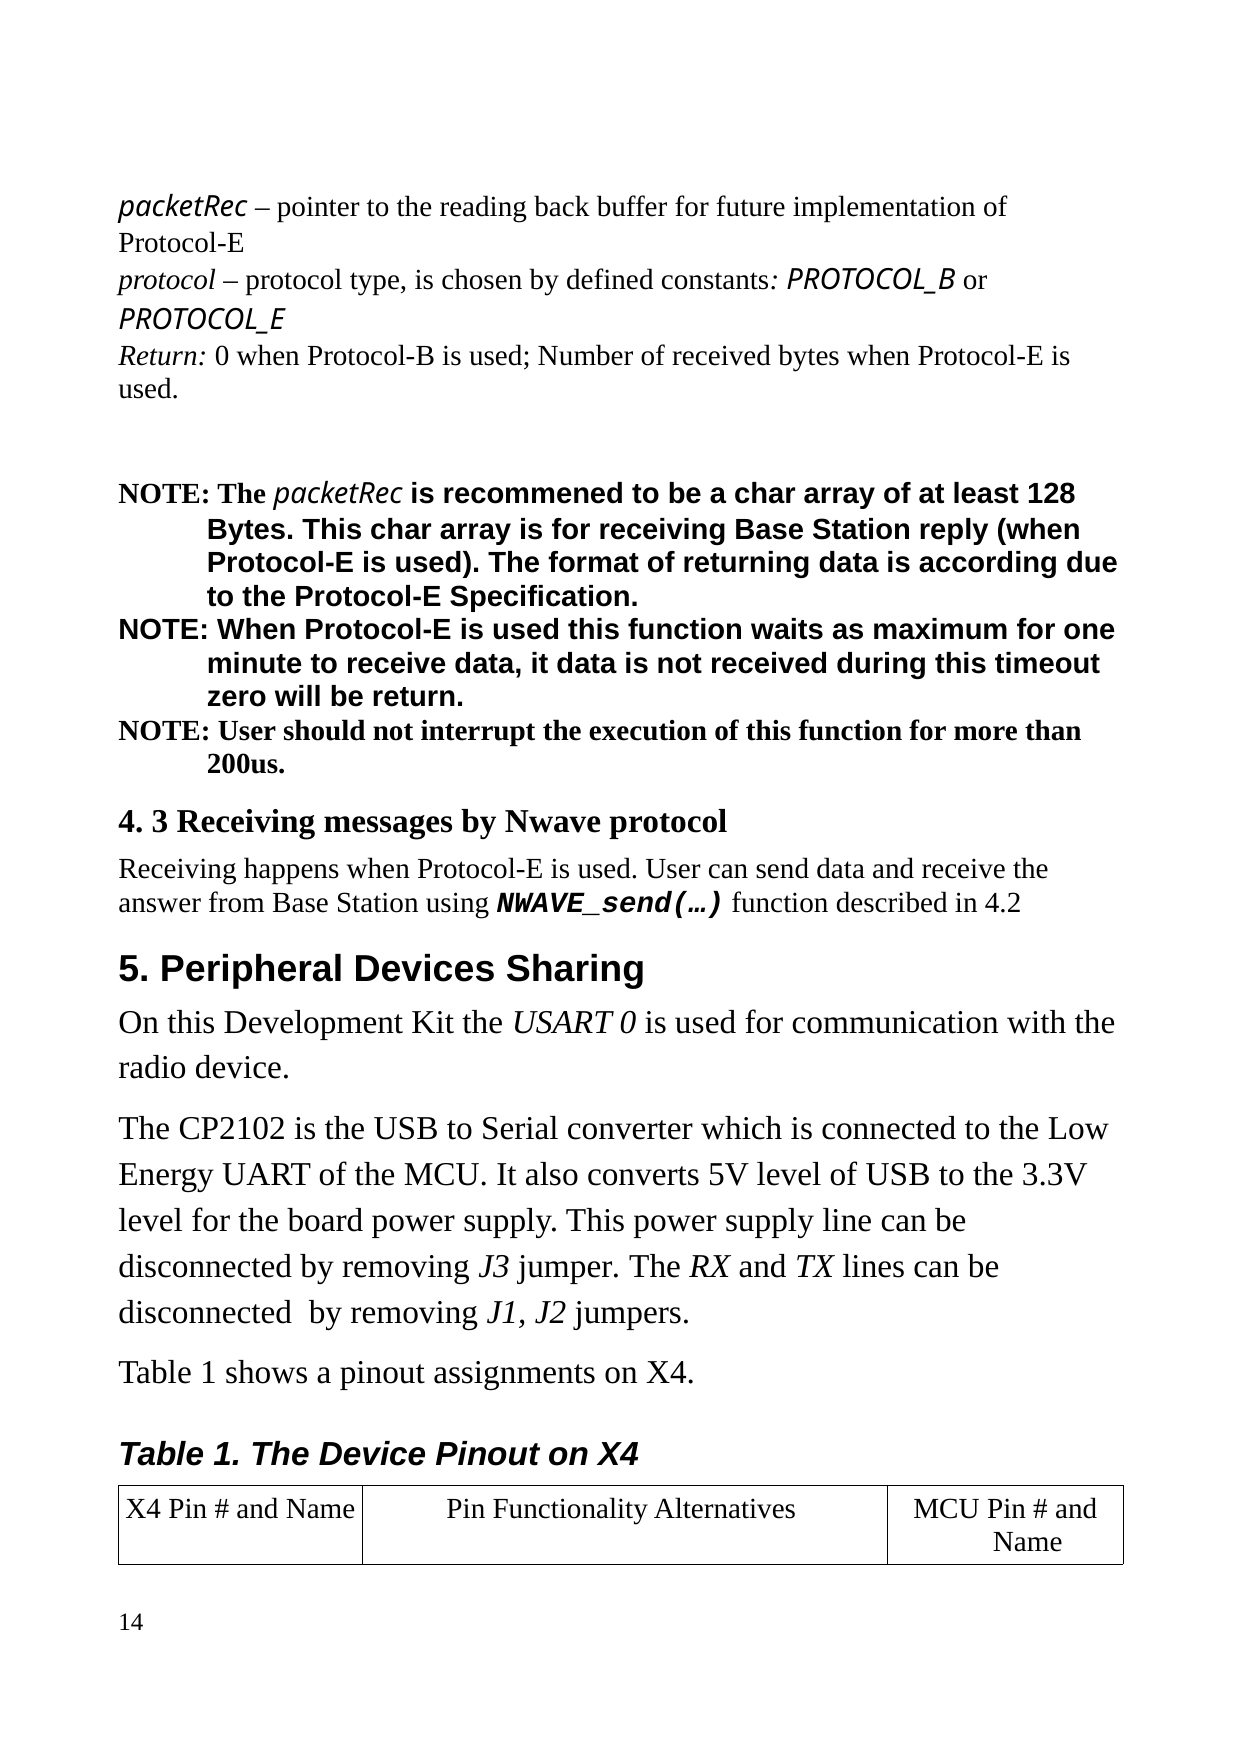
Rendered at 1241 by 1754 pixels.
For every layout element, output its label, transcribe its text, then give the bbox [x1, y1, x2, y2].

list Return: 0 when Protocol-B is used; Number of received bytes when Protocol-E is used. [118, 338, 1122, 405]
list NOTE: User should not interrupt the execution of this function for more than 200us. [118, 713, 1122, 780]
table_header X4 Pin # and Name [119, 1486, 362, 1564]
list On this Development Kit the USART 0 is used for communication with the radio device. [118, 1002, 1122, 1086]
table_header MCU Pin # and Name [888, 1486, 1123, 1564]
list packetRec – pointer to the reading back buffer for future implementation of Protocol-E [118, 185, 1122, 258]
list protocol – protocol type, is chosen by defined constants: PROTOCOL_B or PROTOCOL_E [118, 258, 1122, 338]
list Table 1 shows a pinout assignments on X4. [118, 1353, 1122, 1391]
table_header Pin Functionality Alternatives [363, 1486, 887, 1564]
subtitle 5. Peripheral Devices Sharing [118, 946, 1122, 989]
list NOTE: When Protocol-E is used this function waits as maximum for one minute to receive data, it data is not received during this timeout zero will be return. [118, 612, 1122, 713]
subtitle 4. 3 Receiving messages by Nwave protocol [118, 801, 1122, 839]
list The CP2102 is the USB to Serial converter which is connected to the Low Energy UART of the MCU. It also converts 5V level of USB to the 3.3V level for the board power supply. This power supply line can be disconnected by removing J3 jumper. The RX and TX lines can be disconnected by removing J1, J2 jumpers. [118, 1108, 1122, 1330]
subtitle Table 1. The Device Pinout on X4 [118, 1434, 1122, 1472]
list Receiving happens when Protocol-E is used. User can send data and receive the answer from Base Station using NWAVE_send(…) function described in 4.2 [118, 852, 1122, 921]
list NOTE: The packetRec is recommened to be a char array of at least 128 Bytes. This char array is for receiving Base Station reply (when Protocol-E is used). The format of returning data is according due to the Protocol-E Specification. [118, 472, 1122, 612]
